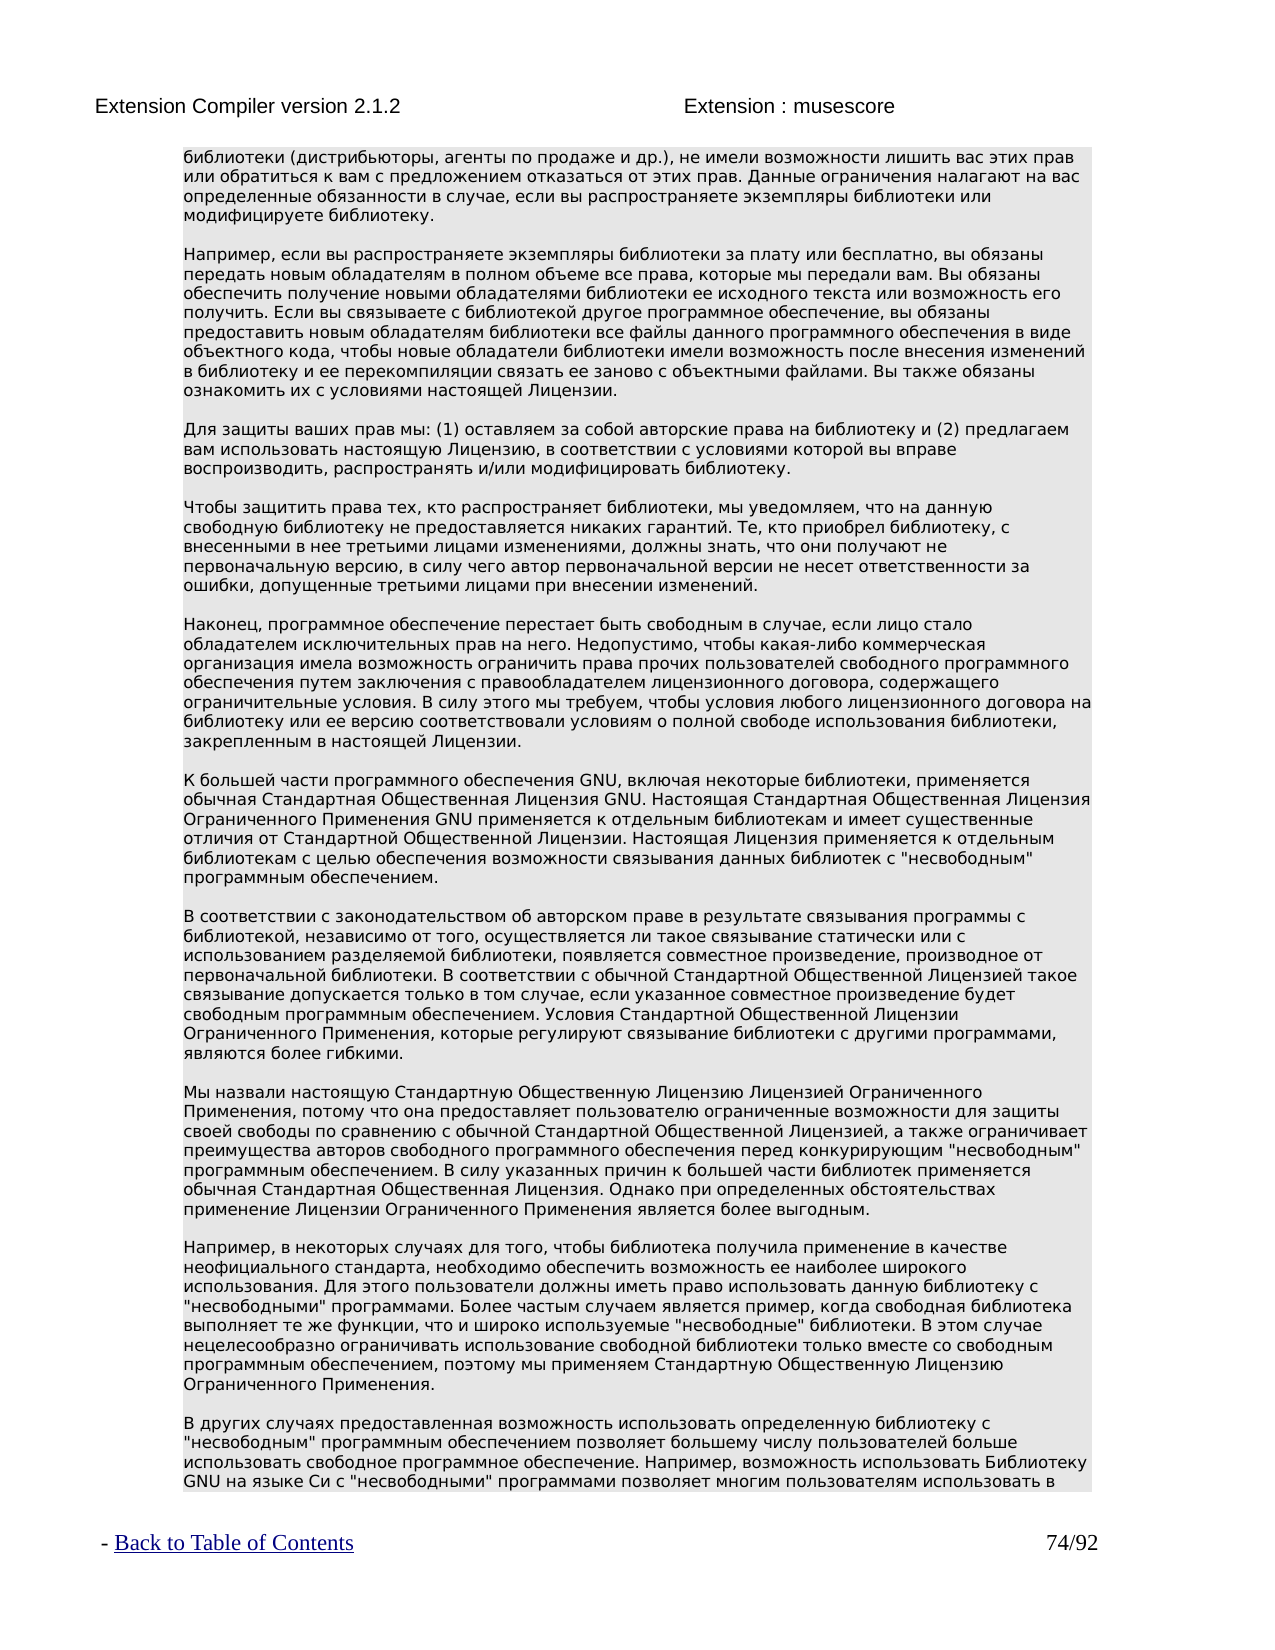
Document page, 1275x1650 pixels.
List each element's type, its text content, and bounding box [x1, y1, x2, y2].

text В других случаях предоставленная возможность использовать определенную библиотеку с "несвободным" программным обеспечением позволяет большему числу пользователей больше использовать свободное программное обеспечение. Например, возможность использовать Библиотеку GNU на языке Си с "несвободными" программами позволяет многим пользователям использовать в [183, 1414, 1092, 1492]
text К большей части программного обеспечения GNU, включая некоторые библиотеки, применяется обычная Стандартная Общественная Лицензия GNU. Настоящая Стандартная Общественная Лицензия Ограниченного Применения GNU применяется к отдельным библиотекам и имеет существенные отличия от Стандартной Общественной Лицензии. Настоящая Лицензия применяется к отдельным библиотекам с целью обеспечения возможности связывания данных библиотек с "несвободным" программным обеспечением. [183, 771, 1092, 888]
text Наконец, программное обеспечение перестает быть свободным в случае, если лицо стало обладателем исключительных прав на него. Недопустимо, чтобы какая-либо коммерческая организация имела возможность ограничить права прочих пользователей свободного программного обеспечения путем заключения с правообладателем лицензионного договора, содержащего ограничительные условия. В силу этого мы требуем, чтобы условия любого лицензионного договора на библиотеку или ее версию соответствовали условиям о полной свободе использования библиотеки, закрепленным в настоящей Лицензии. [183, 615, 1092, 751]
text библиотеки (дистрибьюторы, агенты по продаже и др.), не имели возможности лишить вас этих прав или обратиться к вам с предложением отказаться от этих прав. Данные ограничения налагают на вас определенные обязанности в случае, если вы распространяете экземпляры библиотеки или модифицируете библиотеку. [183, 147, 1092, 225]
text Например, если вы распространяете экземпляры библиотеки за плату или бесплатно, вы обязаны передать новым обладателям в полном объеме все права, которые мы передали вам. Вы обязаны обеспечить получение новыми обладателями библиотеки ее исходного текста или возможность его получить. Если вы связываете с библиотекой другое программное обеспечение, вы обязаны предоставить новым обладателям библиотеки все файлы данного программного обеспечения в виде объектного кода, чтобы новые обладатели библиотеки имели возможность после внесения изменений в библиотеку и ее перекомпиляции связать ее заново с объектными файлами. Вы также обязаны ознакомить их с условиями настоящей Лицензии. [183, 245, 1092, 401]
text В соответствии с законодательством об авторском праве в результате связывания программы с библиотекой, независимо от того, осуществляется ли такое связывание статически или с использованием разделяемой библиотеки, появляется совместное произведение, производное от первоначальной библиотеки. В соответствии с обычной Стандартной Общественной Лицензией такое связывание допускается только в том случае, если указанное совместное произведение будет свободным программным обеспечением. Условия Стандартной Общественной Лицензии Ограниченного Применения, которые регулируют связывание библиотеки с другими программами, являются более гибкими. [183, 907, 1092, 1063]
text Для защиты ваших прав мы: (1) оставляем за собой авторские права на библиотеку и (2) предлагаем вам использовать настоящую Лицензию, в соответствии с условиями которой вы вправе воспроизводить, распространять и/или модифицировать библиотеку. [183, 420, 1092, 479]
text Например, в некоторых случаях для того, чтобы библиотека получила применение в качестве неофициального стандарта, необходимо обеспечить возможность ее наиболее широкого использования. Для этого пользователи должны иметь право использовать данную библиотеку с "несвободными" программами. Более частым случаем является пример, когда свободная библиотека выполняет те же функции, что и широко используемые "несвободные" библиотеки. В этом случае нецелесообразно ограничивать использование свободной библиотеки только вместе со свободным программным обеспечением, поэтому мы применяем Стандартную Общественную Лицензию Ограниченного Применения. [183, 1238, 1092, 1394]
text Чтобы защитить права тех, кто распространяет библиотеки, мы уведомляем, что на данную свободную библиотеку не предоставляется никаких гарантий. Те, кто приобрел библиотеку, с внесенными в нее третьими лицами изменениями, должны знать, что они получают не первоначальную версию, в силу чего автор первоначальной версии не несет ответственности за ошибки, допущенные третьими лицами при внесении изменений. [183, 498, 1092, 596]
text Мы назвали настоящую Стандартную Общественную Лицензию Лицензией Ограниченного Применения, потому что она предоставляет пользователю ограниченные возможности для защиты своей свободы по сравнению с обычной Стандартной Общественной Лицензией, а также ограничивает преимущества авторов свободного программного обеспечения перед конкурирующим "несвободным" программным обеспечением. В силу указанных причин к большей части библиотек применяется обычная Стандартная Общественная Лицензия. Однако при определенных обстоятельствах применение Лицензии Ограниченного Применения является более выгодным. [183, 1082, 1092, 1219]
